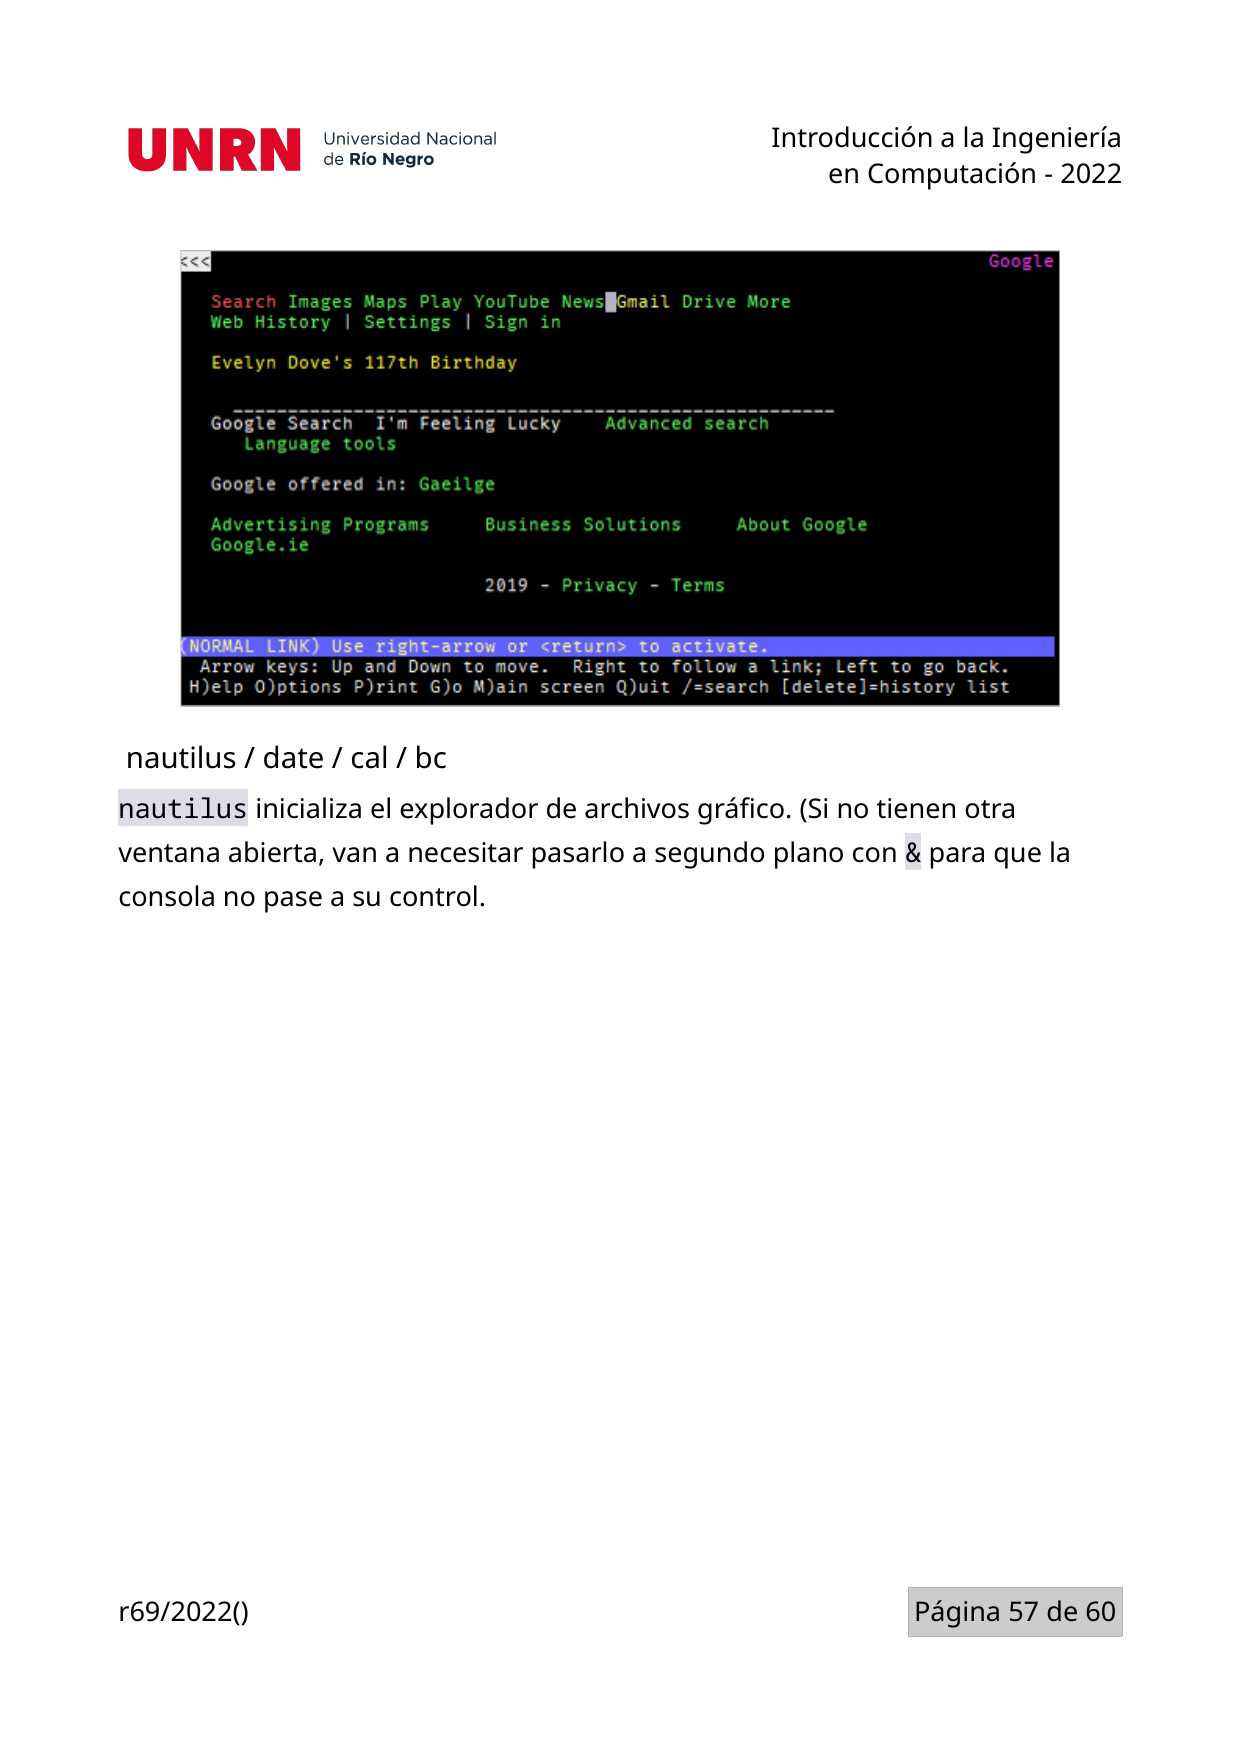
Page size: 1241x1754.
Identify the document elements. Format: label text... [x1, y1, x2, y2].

picture [118, 118, 505, 180]
picture [180, 250, 1060, 707]
text nautilus inicializa el explorador de archivos gráfico. (Si no tienen otra ventana abierta, van a necesitar pasarlo a segundo plano con & para que la consola no pase a su control. [118, 789, 1122, 914]
subtitle nautilus / date / cal / bc [118, 221, 1122, 777]
